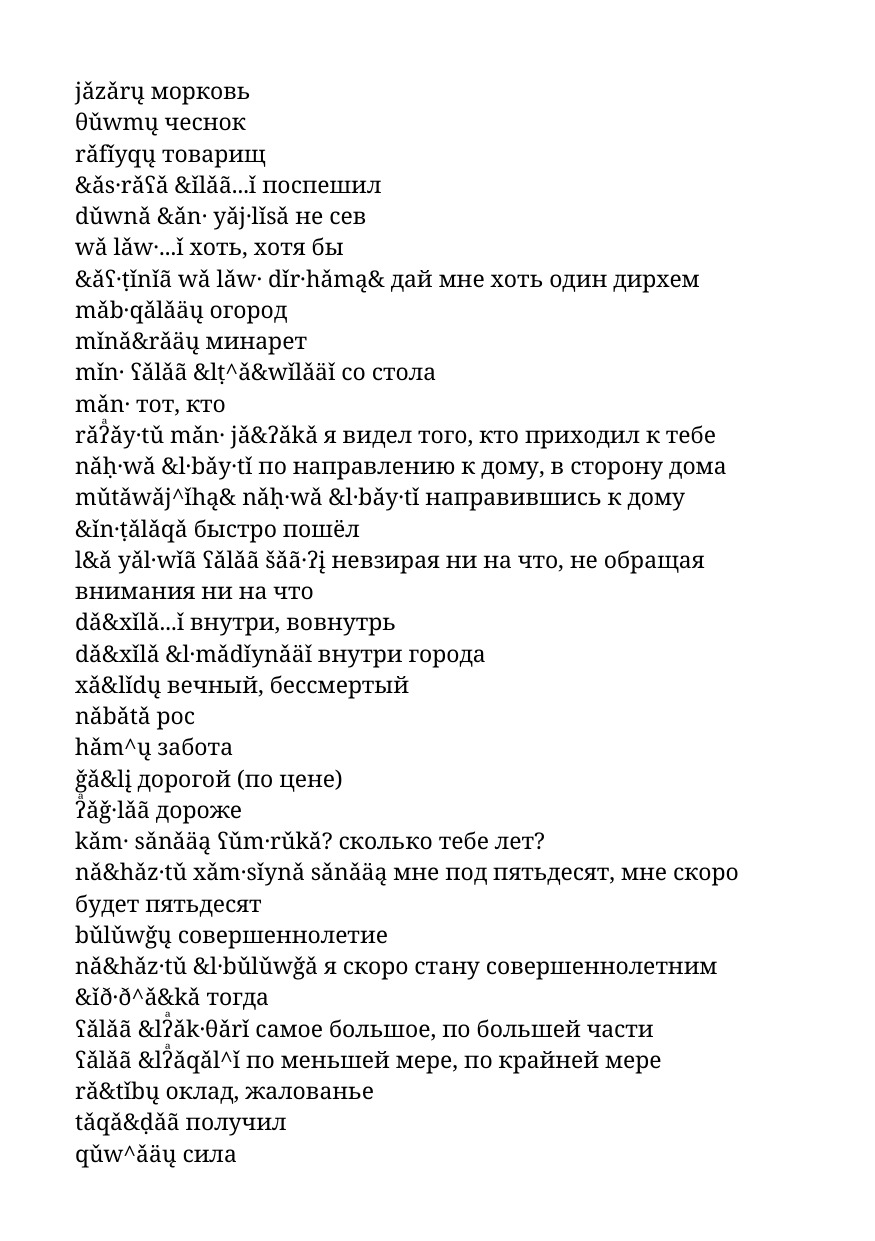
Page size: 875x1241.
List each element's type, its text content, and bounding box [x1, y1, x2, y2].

text rǎ&tǐbų оклад, жалованье‎ [75, 1075, 799, 1106]
text kǎm· sǎnǎäą ʕǔm·rǔkǎ? сколь­ко тебе лет?‎ [75, 825, 799, 856]
text xǎ&lǐdų вечный, бессмертый‎ [75, 669, 799, 700]
text &ǐn·ṭǎlǎqǎ быстро пошёл‎ [75, 512, 799, 544]
text bǔlǔwǧų совершеннолетие‎ [75, 919, 799, 950]
text tǎqǎ&ḍǎã получил‎ [75, 1106, 799, 1137]
text jǎzǎrų морковь‎ [75, 75, 799, 106]
text hǎm^ų забота‎ [75, 731, 799, 762]
text wǎ lǎw·...ǐ хоть, хотя бы‎ [75, 231, 799, 262]
text nǎ&hǎz·tǔ xǎm·sǐynǎ sǎnǎäą мне под пятьдесят, мне скоро будет пятьдесят‎ [75, 856, 799, 919]
text nǎbǎtǎ рос‎ [75, 700, 799, 731]
text &ǐð·ð^ǎ&kǎ тогда‎ [75, 981, 799, 1012]
text ʕǎlǎã &lʔͣǎqǎl^ǐ по меньшей мере, по крайней мере‎ [75, 1044, 799, 1075]
text mǔtǎwǎj^ǐhą& nǎḥ·wǎ &l·bǎy·tǐ направившись к дому‎ [75, 481, 799, 512]
text l&ǎ yǎl·wǐã ʕǎlǎã šǎã·ʔį не­взирая ни на что, не обращая внимания ни на что‎ [75, 544, 799, 606]
text rǎʔͣǎy·tǔ mǎn· jǎ&ʔǎkǎ я ви­дел того, кто приходил к тебе‎ [75, 419, 799, 450]
text ǧǎ&lį дорогой (по цене)‎ [75, 762, 799, 794]
text &ǎs·rǎʕǎ &ǐlǎã...ǐ поспешил‎ [75, 169, 799, 200]
text nǎḥ·wǎ &l·bǎy·tǐ по направле­нию к дому, в сторону дома‎ [75, 450, 799, 481]
text dǔwnǎ &ǎn· yǎj·lǐsǎ не сев‎ [75, 200, 799, 231]
text &ǎʕ·ṭǐnǐã wǎ lǎw· dǐr·hǎmą& дай мне хоть один дирхем‎ [75, 262, 799, 294]
text ʕǎlǎã &lʔͣǎk·θǎrǐ самое большое, по большей части‎ [75, 1012, 799, 1044]
text dǎ&xǐlǎ...ǐ внутри, во­внутрь‎ [75, 606, 799, 637]
text ʔͣǎǧ·lǎã дороже‎ [75, 794, 799, 825]
text qǔw^ǎäų сила‎ [75, 1137, 799, 1169]
text θǔwmų чеснок‎ [75, 106, 799, 137]
text dǎ&xǐlǎ &l·mǎdǐynǎäǐ внутри города‎ [75, 637, 799, 669]
text nǎ&hǎz·tǔ &l·bǔlǔwǧǎ я скоро стану совершеннолетним‎ [75, 950, 799, 981]
text mǐn· ʕǎlǎã &lṭ^ǎ&wǐlǎäǐ со стола‎ [75, 356, 799, 387]
text mǎb·qǎlǎäų огород‎ [75, 294, 799, 325]
text mǐnǎ&rǎäų минарет‎ [75, 325, 799, 356]
text mǎn· тот, кто‎ [75, 387, 799, 419]
text rǎfǐyqų товарищ‎ [75, 137, 799, 169]
